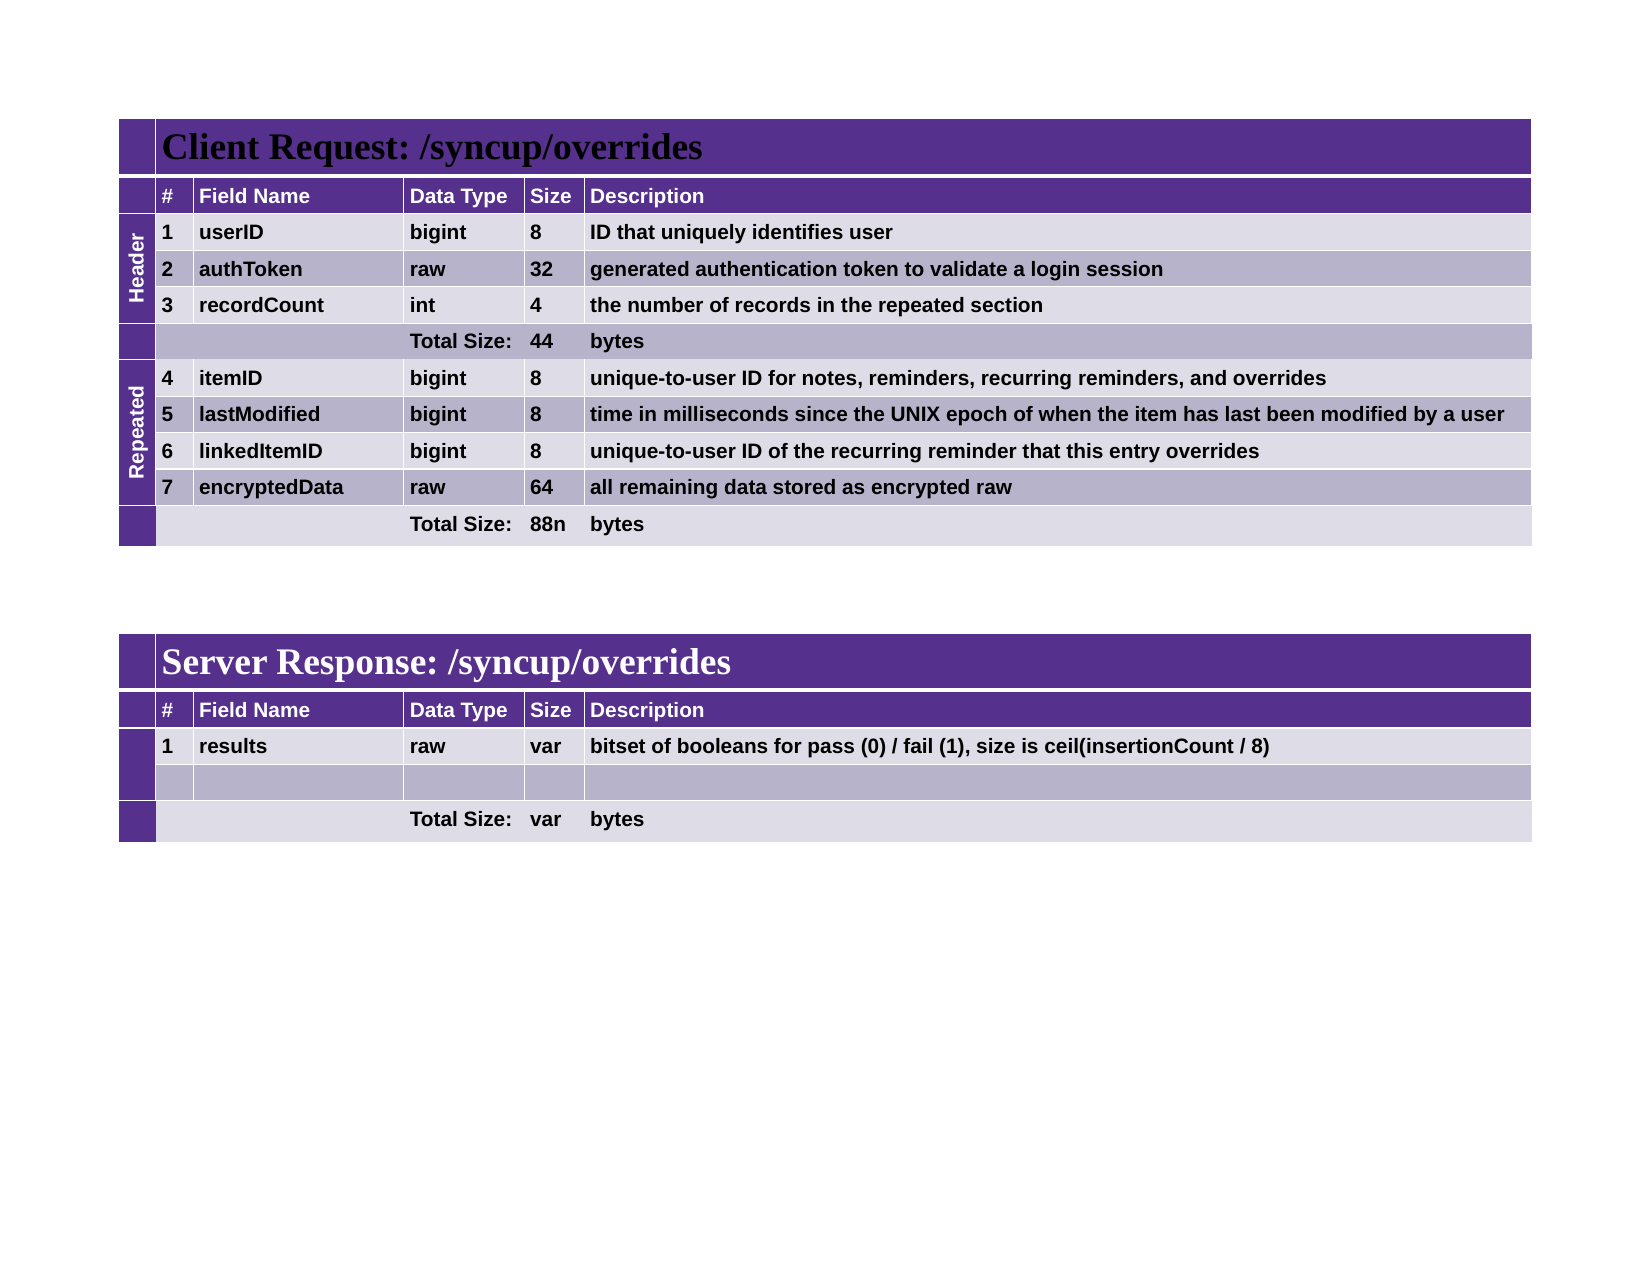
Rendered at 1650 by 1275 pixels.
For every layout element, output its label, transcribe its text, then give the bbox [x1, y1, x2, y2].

table_cell Total Size: [404, 801, 524, 842]
table_cell 64 [525, 470, 584, 505]
table_cell Size [525, 178, 584, 213]
table_cell [156, 765, 193, 800]
table_cell [156, 324, 193, 359]
table_cell bitset of booleans for pass (0) / fail (1), size is ceil(insertionCount / 8) [585, 729, 1531, 764]
table_cell [194, 765, 403, 800]
table_cell [119, 178, 155, 213]
table_cell [193, 324, 404, 359]
table_cell generated authentication token to validate a login session [585, 251, 1531, 286]
table_cell ID that uniquely identifies user [585, 214, 1531, 250]
table_cell encryptedData [194, 470, 403, 505]
table_cell [156, 801, 404, 842]
table_cell 8 [525, 433, 584, 468]
table_cell 8 [525, 214, 584, 250]
table_cell # [156, 178, 193, 213]
table_cell results [194, 729, 403, 764]
table_cell [404, 765, 524, 800]
table_cell 4 [525, 287, 584, 323]
table_cell 8 [525, 359, 584, 396]
table_cell 7 [156, 470, 193, 505]
table_cell Field Name [194, 692, 403, 727]
table_cell bigint [404, 359, 524, 396]
table_cell int [404, 287, 524, 323]
table_cell lastModified [194, 397, 403, 432]
table_cell 3 [156, 287, 193, 323]
table_cell 32 [525, 251, 584, 286]
table_cell recordCount [194, 287, 403, 323]
table_cell 4 [156, 359, 193, 396]
table_cell the number of records in the repeated section [585, 287, 1531, 323]
table_cell Repeated [119, 360, 155, 505]
table_header Server Response: /syncup/overrides [156, 634, 1531, 688]
table_cell Description [585, 692, 1531, 727]
table_cell [525, 765, 584, 800]
table_cell 88n [524, 506, 584, 546]
table_cell bytes [584, 506, 1532, 546]
table_cell Header [119, 214, 155, 323]
table_cell bytes [584, 324, 1532, 359]
table_cell Data Type [404, 692, 524, 727]
table_cell Data Type [404, 178, 524, 213]
table_cell bytes [584, 801, 1532, 842]
table_cell [119, 506, 156, 546]
table_header Client Request: /syncup/overrides [156, 119, 1531, 174]
table_cell 1 [156, 729, 193, 764]
table_cell Total Size: [404, 506, 524, 546]
table_cell itemID [194, 359, 403, 396]
table_cell [156, 506, 404, 546]
table_cell Description [585, 178, 1531, 213]
table_cell unique-to-user ID of the recurring reminder that this entry overrides [585, 433, 1531, 468]
table_cell [119, 692, 155, 727]
table_cell Field Name [194, 178, 403, 213]
table_cell var [525, 729, 584, 764]
table_cell linkedItemID [194, 433, 403, 468]
table_cell all remaining data stored as encrypted raw [585, 470, 1531, 505]
table_cell [119, 324, 155, 359]
table_cell Size [525, 692, 584, 727]
table_cell authToken [194, 251, 403, 286]
table_cell 1 [156, 214, 193, 250]
table_cell raw [404, 470, 524, 505]
table_cell bigint [404, 397, 524, 432]
table_header [119, 634, 155, 688]
table_cell bigint [404, 433, 524, 468]
table_cell raw [404, 251, 524, 286]
table_cell time in milliseconds since the UNIX epoch of when the item has last been modified by a user [585, 397, 1531, 432]
table_cell userID [194, 214, 403, 250]
table_cell raw [404, 729, 524, 764]
table_cell 5 [156, 397, 193, 432]
table_cell Total Size: [404, 324, 524, 359]
table_cell [119, 729, 155, 800]
table_cell unique-to-user ID for notes, reminders, recurring reminders, and overrides [585, 359, 1531, 396]
table_cell # [156, 692, 193, 727]
table_cell bigint [404, 214, 524, 250]
table_cell var [524, 801, 584, 842]
table_cell 6 [156, 433, 193, 468]
table_cell 8 [525, 397, 584, 432]
table_cell 2 [156, 251, 193, 286]
table_cell 44 [524, 324, 584, 359]
table_cell [119, 801, 156, 842]
table_cell [585, 765, 1531, 800]
table_header [119, 119, 155, 174]
